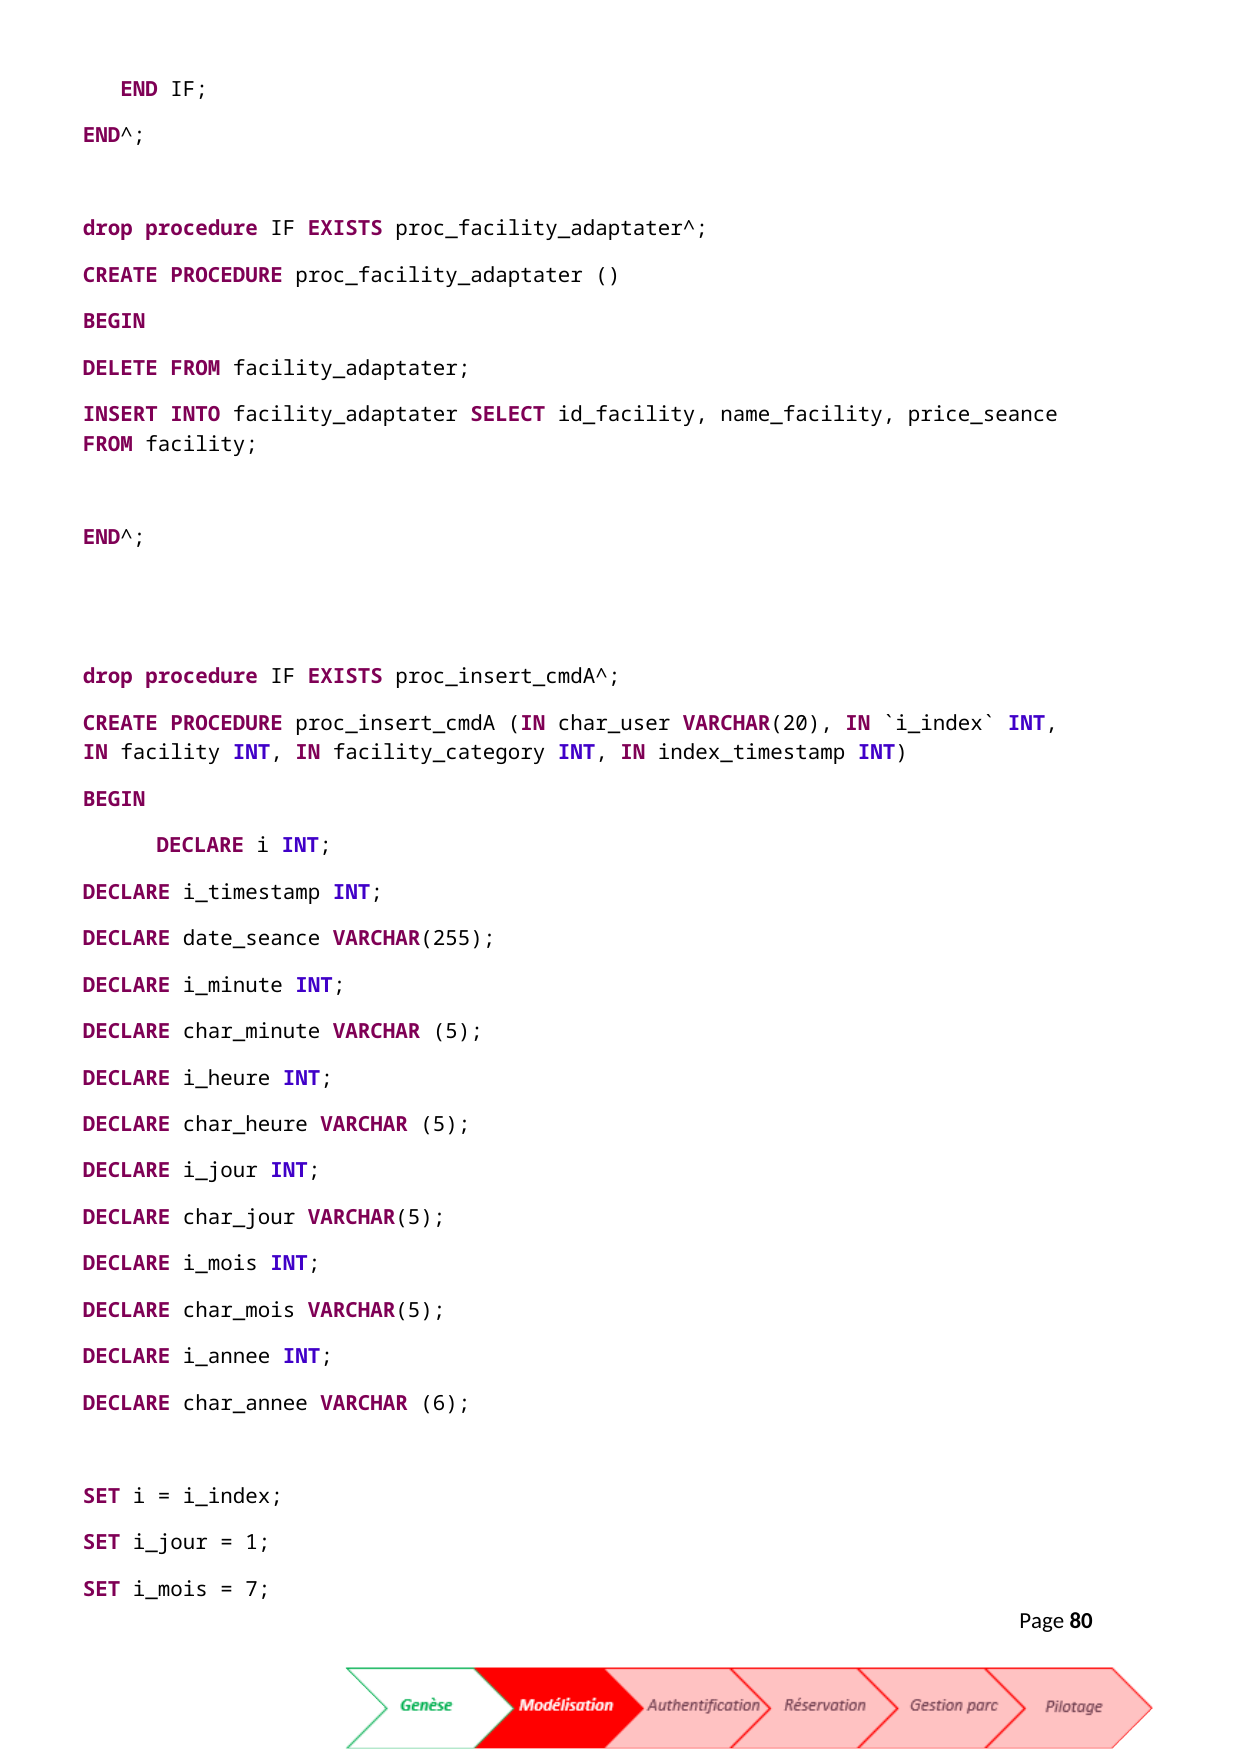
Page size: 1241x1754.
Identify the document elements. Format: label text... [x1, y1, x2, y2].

text END^; [83, 522, 1092, 550]
text SET i_mois = 7; [83, 1574, 1092, 1602]
text DECLARE char_heure VARCHAR (5); [83, 1109, 1092, 1137]
text BEGIN [83, 306, 1092, 334]
text drop procedure IF EXISTS proc_facility_adaptater^; [83, 213, 1092, 242]
text DECLARE i INT; [83, 830, 1092, 859]
text DECLARE char_annee VARCHAR (6); [83, 1388, 1092, 1416]
text DECLARE char_minute VARCHAR (5); [83, 1016, 1092, 1044]
text DECLARE date_seance VARCHAR(255); [83, 923, 1092, 952]
text CREATE PROCEDURE proc_insert_cmdA (IN char_user VARCHAR(20), IN `i_index` INT, IN facility INT, IN facility_category INT, IN index_timestamp INT) [83, 708, 1092, 766]
text DECLARE i_heure INT; [83, 1063, 1092, 1091]
text DECLARE i_timestamp INT; [83, 877, 1092, 905]
text INSERT INTO facility_adaptater SELECT id_facility, name_facility, price_seance FROM facility; [83, 399, 1092, 457]
text CREATE PROCEDURE proc_facility_adaptater () [83, 260, 1092, 288]
text DECLARE i_mois INT; [83, 1248, 1092, 1277]
text DECLARE i_jour INT; [83, 1156, 1092, 1184]
text END^; [83, 120, 1092, 149]
text DECLARE i_annee INT; [83, 1341, 1092, 1370]
text DECLARE char_jour VARCHAR(5); [83, 1202, 1092, 1230]
text BEGIN [83, 784, 1092, 812]
text SET i = i_index; [83, 1481, 1092, 1509]
text DELETE FROM facility_adaptater; [83, 353, 1092, 381]
text DECLARE i_minute INT; [83, 970, 1092, 998]
text drop procedure IF EXISTS proc_insert_cmdA^; [83, 661, 1092, 689]
text END IF; [83, 74, 1092, 102]
text DECLARE char_mois VARCHAR(5); [83, 1295, 1092, 1323]
text SET i_jour = 1; [83, 1527, 1092, 1556]
